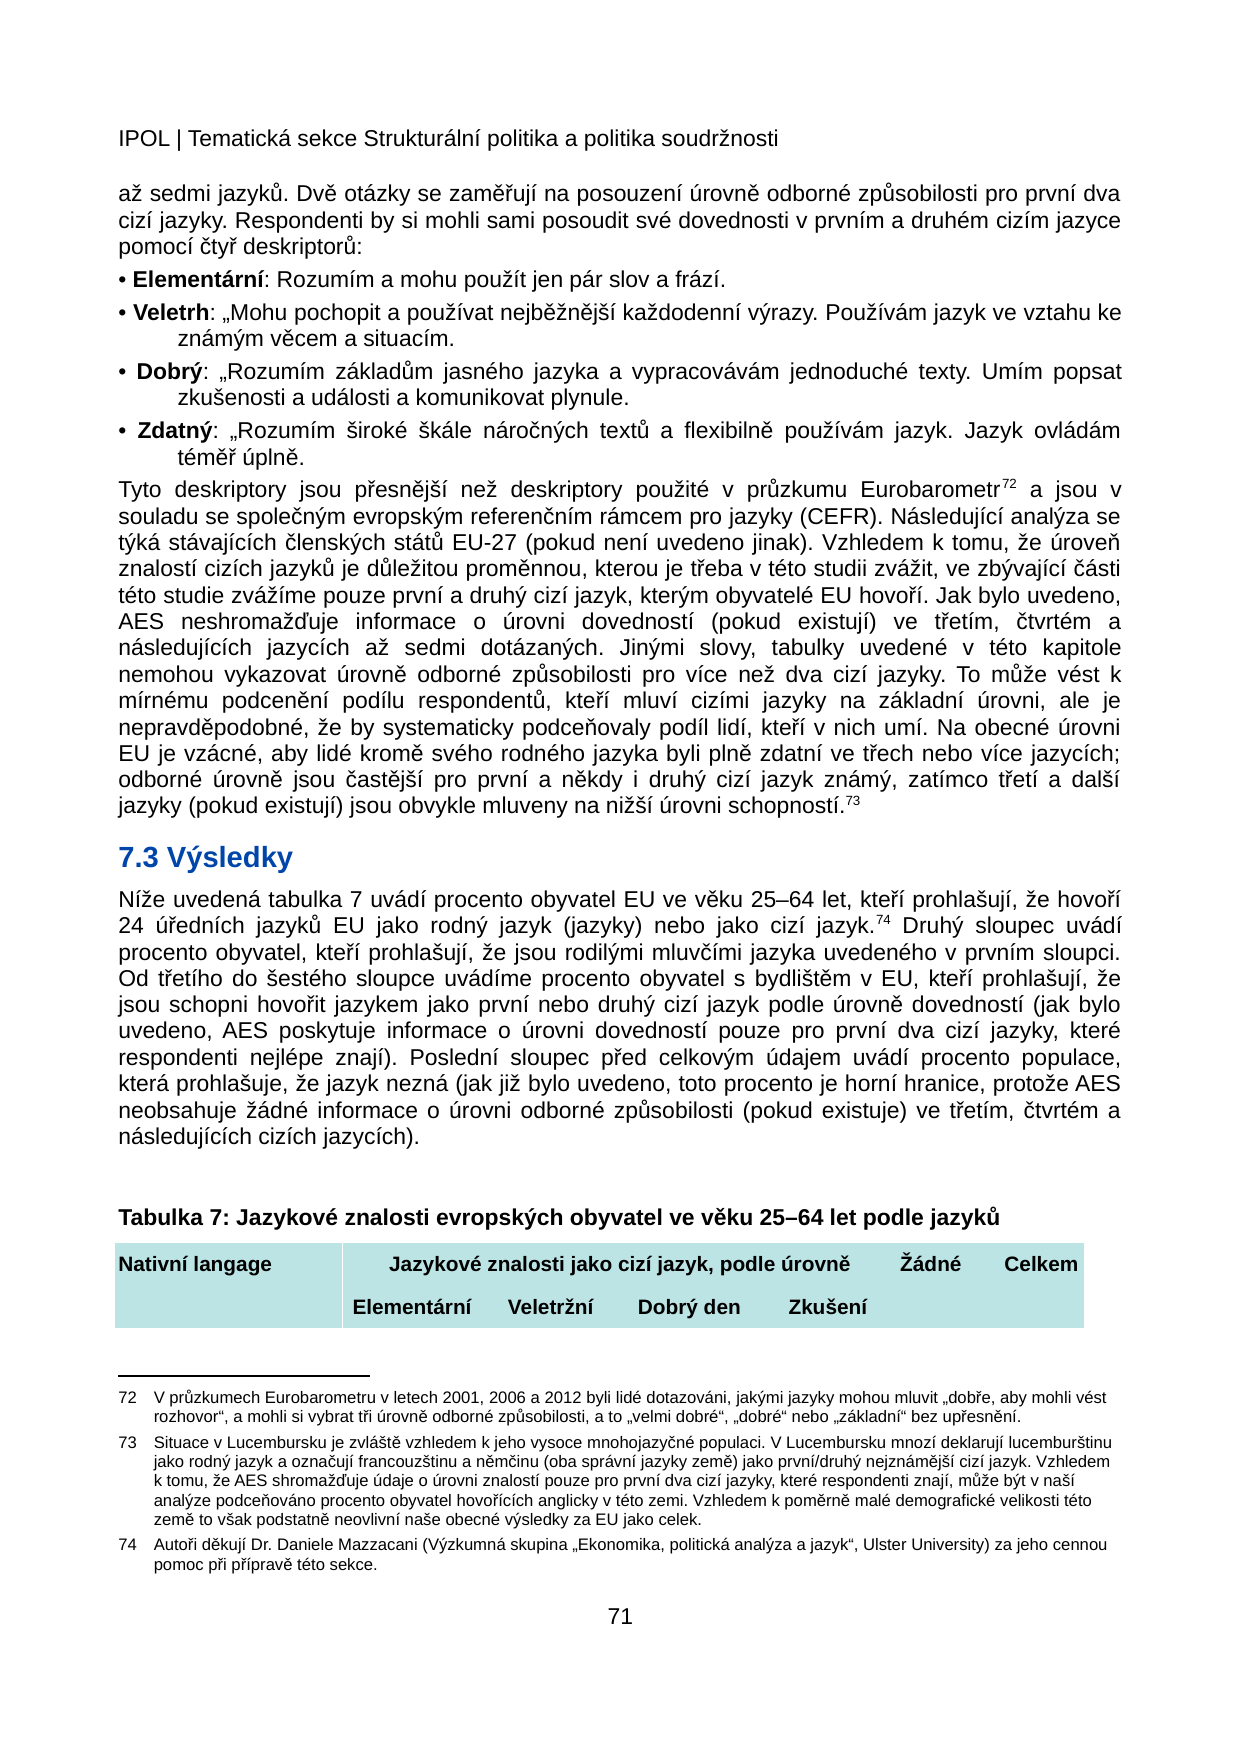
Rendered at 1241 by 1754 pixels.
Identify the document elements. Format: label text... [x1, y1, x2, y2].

table_header Jazykové znalosti jako cizí jazyk, podle úrovně [343, 1243, 897, 1285]
text V průzkumech Eurobarometru v letech 2001, 2006 a 2012 byli lidé dotazováni, jakými jazyky mohou mluvit „dobře, aby mohli vést rozhovor“, a mohli si vybrat tři úrovně odborné způsobilosti, a to „velmi dobré“, „dobré“ nebo „základní“ bez upřesnění. [118, 1388, 1122, 1426]
subtitle 7.3 Výsledky [118, 840, 1122, 873]
text až sedmi jazyků. Dvě otázky se zaměřují na posouzení úrovně odborné způsobilosti pro první dva cizí jazyky. Respondenti by si mohli sami posoudit své dovednosti v prvním a druhém cizím jazyce pomocí čtyř deskriptorů: [118, 180, 1122, 259]
table_cell Dobrý den [620, 1285, 758, 1328]
table_header Nativní langage [115, 1243, 342, 1285]
table_cell [115, 1285, 254, 1328]
text Tyto deskriptory jsou přesnější než deskriptory použité v průzkumu Eurobarometr a jsou v souladu se společným evropským referenčním rámcem pro jazyky (CEFR). Následující analýza se týká stávajících členských států EU-27 (pokud není uvedeno jinak). Vzhledem k tomu, že úroveň znalostí cizích jazyků je důležitou proměnnou, kterou je třeba v této studii zvážit, ve zbývající části této studie zvážíme pouze první a druhý cizí jazyk, kterým obyvatelé EU hovoří. Jak bylo uvedeno, AES neshromažďuje informace o úrovni dovedností (pokud existují) ve třetím, čtvrtém a následujících jazycích až sedmi dotázaných. Jinými slovy, tabulky uvedené v této kapitole nemohou vykazovat úrovně odborné způsobilosti pro více než dva cizí jazyky. To může vést k mírnému podcenění podílu respondentů, kteří mluví cizími jazyky na základní úrovni, ale je nepravděpodobné, že by systematicky podceňovaly podíl lidí, kteří v nich umí. Na obecné úrovni EU je vzácné, aby lidé kromě svého rodného jazyka byli plně zdatní ve třech nebo více jazycích; odborné úrovně jsou častější pro první a někdy i druhý cizí jazyk známý, zatímco třetí a další jazyky (pokud existují) jsou obvykle mluveny na nižší úrovni schopností. [118, 476, 1122, 819]
table_cell [897, 1285, 1001, 1328]
text Autoři děkují Dr. Daniele Mazzacani (Výzkumná skupina „Ekonomika, politická analýza a jazyk“, Ulster University) za jeho cennou pomoc při přípravě této sekce. [118, 1535, 1122, 1573]
text Tabulka 7: Jazykové znalosti evropských obyvatel ve věku 25–64 let podle jazyků [118, 1204, 1122, 1230]
text Níže uvedená tabulka 7 uvádí procento obyvatel EU ve věku 25–64 let, kteří prohlašují, že hovoří 24 úředních jazyků EU jako rodný jazyk (jazyky) nebo jako cizí jazyk. Druhý sloupec uvádí procento obyvatel, kteří prohlašují, že jsou rodilými mluvčími jazyka uvedeného v prvním sloupci. Od třetího do šestého sloupce uvádíme procento obyvatel s bydlištěm v EU, kteří prohlašují, že jsou schopni hovořit jazykem jako první nebo druhý cizí jazyk podle úrovně dovedností (jak bylo uvedeno, AES poskytuje informace o úrovni dovedností pouze pro první dva cizí jazyky, které respondenti nejlépe znají). Poslední sloupec před celkovým údajem uvádí procento populace, která prohlašuje, že jazyk nezná (jak již bylo uvedeno, toto procento je horní hranice, protože AES neobsahuje žádné informace o úrovni odborné způsobilosti (pokud existuje) ve třetím, čtvrtém a následujících cizích jazycích). [118, 886, 1122, 1149]
table_header Žádné [897, 1243, 1001, 1285]
table_header Celkem [1001, 1243, 1084, 1285]
text • Zdatný: „Rozumím široké škále náročných textů a flexibilně používám jazyk. Jazyk ovládám téměř úplně. [118, 417, 1122, 470]
table_cell Elementární [343, 1285, 481, 1328]
text • Veletrh: „Mohu pochopit a používat nejběžnější každodenní výrazy. Používám jazyk ve vztahu ke známým věcem a situacím. [118, 299, 1122, 351]
table_cell Zkušení [758, 1285, 897, 1328]
text Situace v Lucembursku je zvláště vzhledem k jeho vysoce mnohojazyčné populaci. V Lucembursku mnozí deklarují lucemburštinu jako rodný jazyk a označují francouzštinu a němčinu (oba správní jazyky země) jako první/druhý nejznámější cizí jazyk. Vzhledem k tomu, že AES shromažďuje údaje o úrovni znalostí pouze pro první dva cizí jazyky, které respondenti znají, může být v naší analýze podceňováno procento obyvatel hovořících anglicky v této zemi. Vzhledem k poměrně malé demografické velikosti této země to však podstatně neovlivní naše obecné výsledky za EU jako celek. [118, 1433, 1122, 1529]
table_cell [254, 1285, 342, 1328]
table_cell Veletržní [481, 1285, 620, 1328]
text • Elementární: Rozumím a mohu použít jen pár slov a frází. [118, 266, 1122, 292]
table_cell [1001, 1285, 1084, 1328]
text • Dobrý: „Rozumím základům jasného jazyka a vypracovávám jednoduché texty. Umím popsat zkušenosti a události a komunikovat plynule. [118, 358, 1122, 411]
